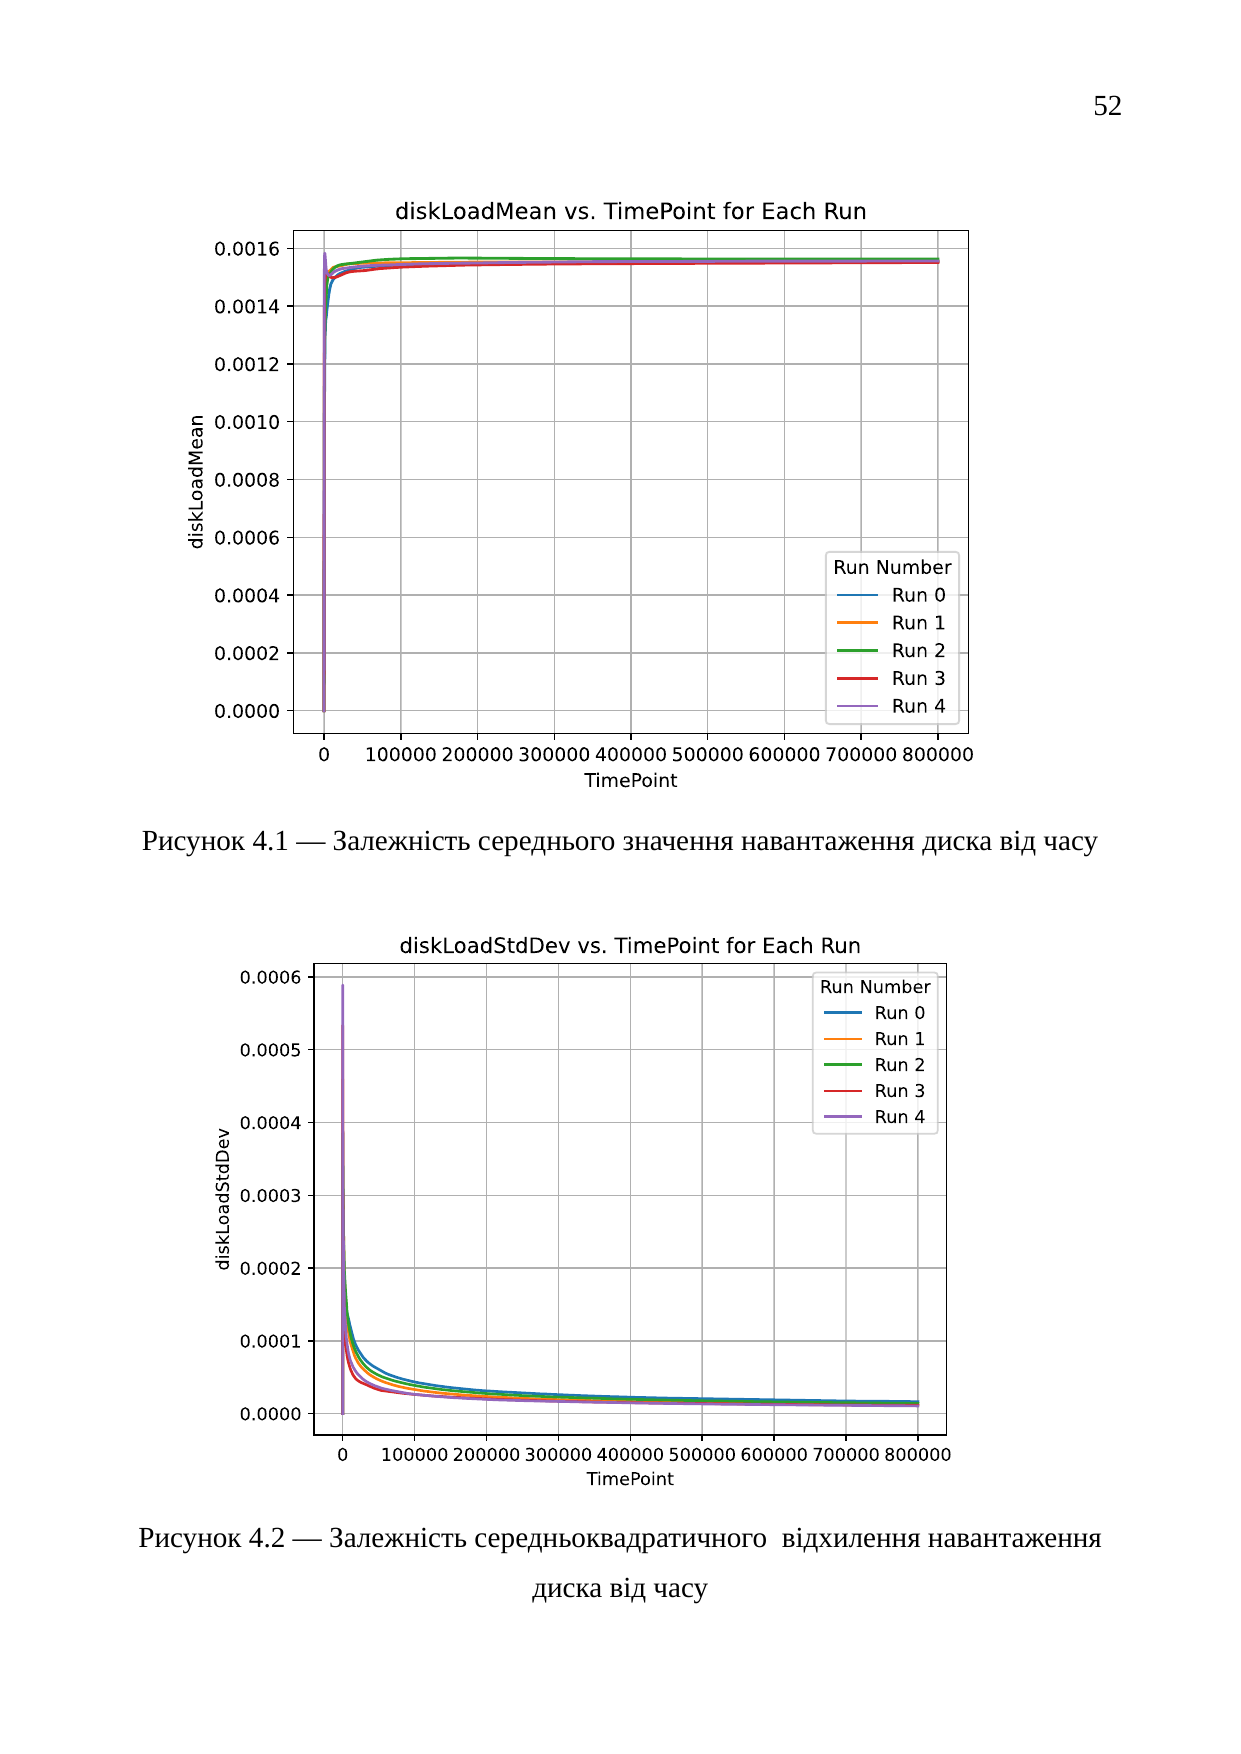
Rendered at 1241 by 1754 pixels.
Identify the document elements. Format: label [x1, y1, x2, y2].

table_cell [118, 877, 1122, 1615]
table_header [118, 139, 1122, 877]
